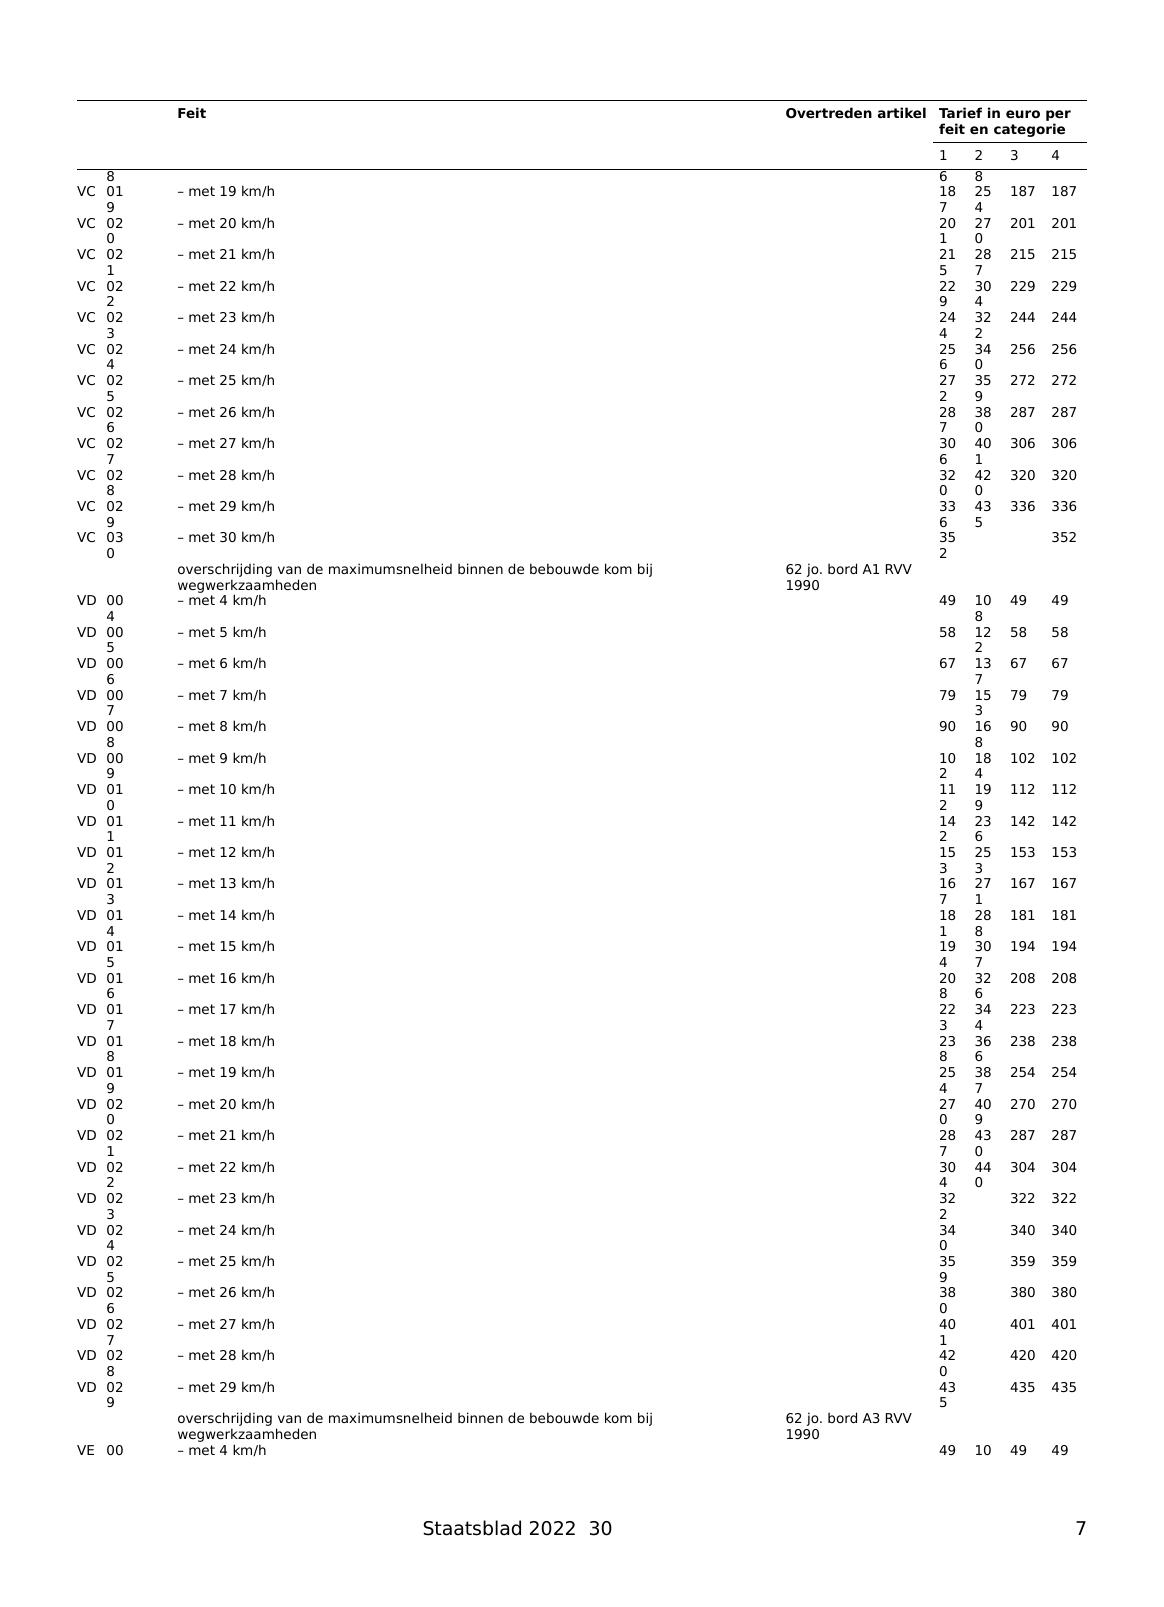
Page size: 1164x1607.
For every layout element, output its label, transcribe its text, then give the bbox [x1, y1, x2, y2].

table_cell 006 [100, 656, 136, 687]
table_cell 10 [969, 1443, 1004, 1458]
table_cell 027 [100, 436, 136, 467]
table_cell 1 [933, 143, 968, 168]
table_cell – met 18 km/h [171, 1034, 779, 1065]
table_cell [136, 1002, 171, 1033]
table_cell 270 [1045, 1096, 1087, 1128]
table_cell VC [77, 467, 100, 499]
table_cell [136, 939, 171, 971]
table_cell 025 [100, 373, 136, 404]
table_cell [136, 1348, 171, 1379]
table_cell – met 16 km/h [171, 971, 779, 1002]
table_cell 025 [100, 1254, 136, 1285]
table_cell [780, 625, 933, 656]
table_cell 8 [969, 170, 1004, 184]
table_cell 306 [1045, 436, 1087, 467]
table_cell [780, 1096, 933, 1128]
table_cell 79 [1045, 688, 1087, 719]
table_cell [136, 908, 171, 939]
table_cell [136, 1443, 171, 1458]
table_cell 8 [100, 170, 136, 184]
table_cell 62 jo. bord A1 RVV 1990 [780, 562, 933, 593]
table_cell – met 11 km/h [171, 813, 779, 845]
table_cell [780, 939, 933, 971]
table_cell – met 14 km/h [171, 908, 779, 939]
table_cell 401 [969, 436, 1004, 467]
table_cell 90 [933, 719, 968, 750]
table_cell 3 [1004, 143, 1045, 168]
table_cell [136, 341, 171, 373]
table_cell – met 10 km/h [171, 782, 779, 813]
table_cell [933, 1411, 968, 1442]
table_cell 153 [1045, 845, 1087, 876]
table_cell 256 [1045, 341, 1087, 373]
table_cell – met 22 km/h [171, 1159, 779, 1191]
table_cell [136, 782, 171, 813]
table_cell – met 30 km/h [171, 530, 779, 562]
table_cell 153 [1004, 845, 1045, 876]
table_cell 435 [1045, 1380, 1087, 1411]
table_cell 022 [100, 279, 136, 310]
table_cell 244 [1004, 310, 1045, 341]
table_cell [969, 1285, 1004, 1317]
table_cell [136, 845, 171, 876]
table_cell overschrijding van de maximumsnelheid binnen de bebouwde kom bij wegwerkzaamheden [171, 1411, 779, 1442]
table_cell 49 [1004, 593, 1045, 624]
table_cell 102 [933, 750, 968, 782]
table_cell – met 29 km/h [171, 1380, 779, 1411]
table_cell – met 22 km/h [171, 279, 779, 310]
table_cell [77, 170, 100, 184]
table_cell [780, 373, 933, 404]
table_cell 014 [100, 908, 136, 939]
table_cell – met 15 km/h [171, 939, 779, 971]
table_cell VC [77, 310, 100, 341]
table_cell [136, 562, 171, 593]
table_cell [780, 1254, 933, 1285]
table_cell – met 4 km/h [171, 1443, 779, 1458]
table_cell 013 [100, 876, 136, 908]
table_cell 007 [100, 688, 136, 719]
table_cell [136, 279, 171, 310]
table_cell 137 [969, 656, 1004, 687]
table_cell 244 [933, 310, 968, 341]
table_cell 352 [933, 530, 968, 562]
table_cell 153 [933, 845, 968, 876]
table_cell 79 [1004, 688, 1045, 719]
table_cell 320 [1045, 467, 1087, 499]
table_cell 008 [100, 719, 136, 750]
table_cell – met 17 km/h [171, 1002, 779, 1033]
table_cell [136, 1285, 171, 1317]
table_cell – met 24 km/h [171, 341, 779, 373]
table_cell VD [77, 1034, 100, 1065]
table_cell [969, 1222, 1004, 1254]
table_cell [136, 719, 171, 750]
table_cell 340 [1004, 1222, 1045, 1254]
table_cell 380 [1004, 1285, 1045, 1317]
table_cell – met 24 km/h [171, 1222, 779, 1254]
table_cell 223 [1045, 1002, 1087, 1033]
table_cell [780, 1443, 933, 1458]
table_cell [780, 1159, 933, 1191]
table_cell [969, 530, 1004, 562]
table_cell 024 [100, 1222, 136, 1254]
table_cell VD [77, 1348, 100, 1379]
table_cell VD [77, 1191, 100, 1222]
table_cell 67 [1004, 656, 1045, 687]
table_cell overschrijding van de maximumsnelheid binnen de bebouwde kom bij wegwerkzaamheden [171, 562, 779, 593]
table_cell [136, 750, 171, 782]
table_cell 023 [100, 310, 136, 341]
table_cell VC [77, 499, 100, 530]
table_cell 029 [100, 1380, 136, 1411]
table_cell 012 [100, 845, 136, 876]
table_cell – met 29 km/h [171, 499, 779, 530]
table_cell 018 [100, 1034, 136, 1065]
table_cell [969, 1317, 1004, 1348]
table_cell [780, 1380, 933, 1411]
table_cell 307 [969, 939, 1004, 971]
table_cell 270 [1004, 1096, 1045, 1128]
table_cell – met 23 km/h [171, 1191, 779, 1222]
table_cell [780, 247, 933, 278]
table_cell – met 6 km/h [171, 656, 779, 687]
table_cell 167 [1004, 876, 1045, 908]
table_cell – met 21 km/h [171, 247, 779, 278]
table_cell 58 [933, 625, 968, 656]
table_cell [136, 1222, 171, 1254]
table_cell 90 [1004, 719, 1045, 750]
table_cell 340 [969, 341, 1004, 373]
table_header Overtreden artikel [780, 101, 933, 142]
table_cell VD [77, 1002, 100, 1033]
table_cell 401 [1045, 1317, 1087, 1348]
table_cell VD [77, 1065, 100, 1096]
table_cell – met 21 km/h [171, 1128, 779, 1159]
table_cell VC [77, 247, 100, 278]
table_cell 184 [969, 750, 1004, 782]
table_cell [136, 1096, 171, 1128]
table_cell VD [77, 813, 100, 845]
table_cell 021 [100, 247, 136, 278]
table_cell 287 [1045, 404, 1087, 436]
table_cell 387 [969, 1065, 1004, 1096]
table_cell – met 28 km/h [171, 467, 779, 499]
table_cell – met 4 km/h [171, 593, 779, 624]
table_cell [780, 1191, 933, 1222]
table_cell 020 [100, 1096, 136, 1128]
table_cell 026 [100, 404, 136, 436]
table_cell 194 [1004, 939, 1045, 971]
table_cell [136, 625, 171, 656]
table_cell 244 [1045, 310, 1087, 341]
table_cell [780, 1065, 933, 1096]
table_cell 287 [933, 1128, 968, 1159]
table_cell [136, 310, 171, 341]
table_cell VC [77, 404, 100, 436]
table_cell [969, 1411, 1004, 1442]
table_cell [1004, 170, 1045, 184]
table_cell – met 20 km/h [171, 216, 779, 247]
table_cell 352 [1045, 530, 1087, 562]
table_cell 229 [1045, 279, 1087, 310]
table_cell 409 [969, 1096, 1004, 1128]
table_cell 79 [933, 688, 968, 719]
table_cell VD [77, 1317, 100, 1348]
table_cell [780, 436, 933, 467]
table_cell 238 [933, 1034, 968, 1065]
table_cell 359 [969, 373, 1004, 404]
table_cell [780, 142, 933, 168]
table_cell [1004, 1411, 1045, 1442]
table_cell 016 [100, 971, 136, 1002]
table_cell 272 [933, 373, 968, 404]
table_cell – met 19 km/h [171, 1065, 779, 1096]
table_cell [780, 782, 933, 813]
table_cell [780, 1317, 933, 1348]
table_cell [780, 1002, 933, 1033]
table_cell VC [77, 530, 100, 562]
table_cell – met 28 km/h [171, 1348, 779, 1379]
table_cell [780, 467, 933, 499]
table_cell 401 [1004, 1317, 1045, 1348]
table_cell 015 [100, 939, 136, 971]
table_cell [780, 719, 933, 750]
table_cell 430 [969, 1128, 1004, 1159]
table_cell 287 [1004, 404, 1045, 436]
table_cell [171, 170, 779, 184]
table_cell VD [77, 1285, 100, 1317]
table_cell – met 5 km/h [171, 625, 779, 656]
table_cell 223 [933, 1002, 968, 1033]
table_cell 49 [1004, 1443, 1045, 1458]
table_cell [780, 184, 933, 216]
table_cell [780, 1222, 933, 1254]
table_cell 306 [933, 436, 968, 467]
table_cell [136, 436, 171, 467]
table_cell [136, 688, 171, 719]
table_cell [136, 247, 171, 278]
table_cell 380 [933, 1285, 968, 1317]
table_cell 322 [1004, 1191, 1045, 1222]
table_cell VD [77, 656, 100, 687]
table_cell 62 jo. bord A3 RVV 1990 [780, 1411, 933, 1442]
table_cell VD [77, 593, 100, 624]
table_cell 168 [969, 719, 1004, 750]
table_cell VD [77, 939, 100, 971]
table_cell [780, 750, 933, 782]
table_cell [136, 499, 171, 530]
table_cell 021 [100, 1128, 136, 1159]
table_cell [77, 562, 100, 593]
table_cell 322 [933, 1191, 968, 1222]
table_cell – met 7 km/h [171, 688, 779, 719]
table_cell 201 [1045, 216, 1087, 247]
table_cell 67 [933, 656, 968, 687]
table_cell [780, 971, 933, 1002]
table_cell [136, 216, 171, 247]
table_cell [136, 1128, 171, 1159]
table_cell – met 25 km/h [171, 1254, 779, 1285]
table_cell [780, 216, 933, 247]
table_cell VD [77, 625, 100, 656]
table_cell 420 [969, 467, 1004, 499]
table_cell VE [77, 1443, 100, 1458]
table_cell – met 25 km/h [171, 373, 779, 404]
table_cell 256 [933, 341, 968, 373]
table_header [100, 101, 136, 142]
table_cell VC [77, 436, 100, 467]
table_cell 122 [969, 625, 1004, 656]
table_cell – met 19 km/h [171, 184, 779, 216]
table_cell 304 [1045, 1159, 1087, 1191]
table_cell 366 [969, 1034, 1004, 1065]
table_cell [136, 971, 171, 1002]
table_cell [77, 142, 100, 168]
table_cell 336 [1004, 499, 1045, 530]
table_cell [136, 1159, 171, 1191]
table_cell 336 [1045, 499, 1087, 530]
table_cell 199 [969, 782, 1004, 813]
table_cell VD [77, 876, 100, 908]
table_cell 253 [969, 845, 1004, 876]
table_cell 320 [933, 467, 968, 499]
table_cell [780, 310, 933, 341]
table_cell 58 [1004, 625, 1045, 656]
table_cell [136, 373, 171, 404]
table_cell [136, 1317, 171, 1348]
table_cell [780, 656, 933, 687]
table_cell 49 [933, 593, 968, 624]
table_cell [136, 876, 171, 908]
table_cell 215 [933, 247, 968, 278]
table_cell 223 [1004, 1002, 1045, 1033]
table_cell 187 [933, 184, 968, 216]
table_cell 306 [1004, 436, 1045, 467]
table_cell VD [77, 971, 100, 1002]
table_cell [780, 1285, 933, 1317]
table_cell 229 [1004, 279, 1045, 310]
table_cell [136, 142, 171, 168]
table_cell [136, 404, 171, 436]
table_cell 340 [933, 1222, 968, 1254]
table_cell [780, 908, 933, 939]
table_cell 181 [933, 908, 968, 939]
table_cell 208 [933, 971, 968, 1002]
table_cell – met 23 km/h [171, 310, 779, 341]
table_cell [136, 813, 171, 845]
table_cell [780, 404, 933, 436]
table_cell [1004, 562, 1045, 593]
table_cell 027 [100, 1317, 136, 1348]
table_cell [100, 142, 136, 168]
table_header [77, 101, 100, 142]
table_cell [969, 1380, 1004, 1411]
table_cell 420 [933, 1348, 968, 1379]
table_cell 181 [1045, 908, 1087, 939]
table_cell VD [77, 719, 100, 750]
table_cell 344 [969, 1002, 1004, 1033]
table_cell [780, 279, 933, 310]
table_cell 90 [1045, 719, 1087, 750]
table_cell 270 [933, 1096, 968, 1128]
table_cell [136, 1254, 171, 1285]
table_cell VD [77, 1128, 100, 1159]
table_cell 4 [1045, 143, 1087, 168]
table_cell VD [77, 750, 100, 782]
table_cell VD [77, 782, 100, 813]
table_header Feit [171, 101, 779, 142]
table_cell 380 [969, 404, 1004, 436]
table_cell VD [77, 1380, 100, 1411]
table_cell – met 27 km/h [171, 436, 779, 467]
table_cell [136, 170, 171, 184]
table_cell [780, 1128, 933, 1159]
table_header [136, 101, 171, 142]
table_cell VC [77, 184, 100, 216]
table_cell 236 [969, 813, 1004, 845]
table_cell 194 [933, 939, 968, 971]
table_cell 2 [969, 143, 1004, 168]
table_cell 022 [100, 1159, 136, 1191]
table_cell [780, 530, 933, 562]
table_cell [780, 593, 933, 624]
table_cell 58 [1045, 625, 1087, 656]
table_cell VC [77, 279, 100, 310]
table_cell [1045, 562, 1087, 593]
table_cell [969, 562, 1004, 593]
table_cell 256 [1004, 341, 1045, 373]
table_cell 010 [100, 782, 136, 813]
table_cell [780, 170, 933, 184]
table_cell 287 [969, 247, 1004, 278]
table_cell 435 [969, 499, 1004, 530]
table_cell 00 [100, 1443, 136, 1458]
table_cell 322 [1045, 1191, 1087, 1222]
table_cell 254 [969, 184, 1004, 216]
table_cell 187 [1045, 184, 1087, 216]
table_cell 026 [100, 1285, 136, 1317]
table_cell – met 26 km/h [171, 404, 779, 436]
table_cell [136, 593, 171, 624]
table_cell [969, 1348, 1004, 1379]
table_cell 112 [1045, 782, 1087, 813]
table_cell 009 [100, 750, 136, 782]
table_cell – met 12 km/h [171, 845, 779, 876]
table_cell 401 [933, 1317, 968, 1348]
table_cell 304 [933, 1159, 968, 1191]
table_cell [171, 142, 779, 168]
table_cell [780, 341, 933, 373]
table_cell – met 26 km/h [171, 1285, 779, 1317]
table_cell [1004, 530, 1045, 562]
table_cell 004 [100, 593, 136, 624]
table_cell 208 [1004, 971, 1045, 1002]
table_cell 017 [100, 1002, 136, 1033]
table_cell VC [77, 341, 100, 373]
table_cell 49 [1045, 593, 1087, 624]
table_cell 287 [933, 404, 968, 436]
table_cell 215 [1004, 247, 1045, 278]
table_cell 254 [1045, 1065, 1087, 1096]
table_cell [136, 1034, 171, 1065]
table_cell [780, 499, 933, 530]
table_cell 028 [100, 1348, 136, 1379]
table_cell VD [77, 908, 100, 939]
table_cell 153 [969, 688, 1004, 719]
table_cell 340 [1045, 1222, 1087, 1254]
table_cell – met 27 km/h [171, 1317, 779, 1348]
table_cell 108 [969, 593, 1004, 624]
table_cell 49 [1045, 1443, 1087, 1458]
table_cell VD [77, 1096, 100, 1128]
table_cell 6 [933, 170, 968, 184]
table_cell 380 [1045, 1285, 1087, 1317]
table_cell [136, 1065, 171, 1096]
table_cell VD [77, 1254, 100, 1285]
table_cell 011 [100, 813, 136, 845]
table_cell [969, 1191, 1004, 1222]
table_cell 187 [1004, 184, 1045, 216]
table_cell – met 8 km/h [171, 719, 779, 750]
table_cell 229 [933, 279, 968, 310]
table_cell VD [77, 1159, 100, 1191]
table_cell – met 9 km/h [171, 750, 779, 782]
table_cell 287 [1045, 1128, 1087, 1159]
table_cell 023 [100, 1191, 136, 1222]
table_cell 304 [1004, 1159, 1045, 1191]
table_cell 304 [969, 279, 1004, 310]
table_cell 67 [1045, 656, 1087, 687]
table_cell 272 [1004, 373, 1045, 404]
table_cell 142 [1004, 813, 1045, 845]
table_cell [780, 876, 933, 908]
table_cell [780, 813, 933, 845]
table_cell 435 [1004, 1380, 1045, 1411]
table_cell 359 [1004, 1254, 1045, 1285]
table_cell 359 [1045, 1254, 1087, 1285]
table_cell [100, 562, 136, 593]
table_cell 238 [1004, 1034, 1045, 1065]
table_cell 271 [969, 876, 1004, 908]
table_cell 287 [1004, 1128, 1045, 1159]
table_cell VC [77, 373, 100, 404]
table_cell [780, 1348, 933, 1379]
table_cell 112 [1004, 782, 1045, 813]
table_cell [1045, 170, 1087, 184]
table_cell [100, 1411, 136, 1442]
table_cell 322 [969, 310, 1004, 341]
table_cell [136, 530, 171, 562]
table_cell 238 [1045, 1034, 1087, 1065]
table_cell 359 [933, 1254, 968, 1285]
table_cell 270 [969, 216, 1004, 247]
table_cell 201 [1004, 216, 1045, 247]
table_cell 420 [1004, 1348, 1045, 1379]
table_cell 215 [1045, 247, 1087, 278]
table_cell [780, 1034, 933, 1065]
table_cell 167 [1045, 876, 1087, 908]
table_cell 102 [1004, 750, 1045, 782]
table_cell 019 [100, 184, 136, 216]
table_cell 102 [1045, 750, 1087, 782]
table_cell 49 [933, 1443, 968, 1458]
table_cell [780, 688, 933, 719]
table_cell [136, 656, 171, 687]
table_cell 326 [969, 971, 1004, 1002]
table_cell [136, 1191, 171, 1222]
table_cell [933, 562, 968, 593]
table_cell 288 [969, 908, 1004, 939]
table_cell [136, 184, 171, 216]
table_cell 254 [933, 1065, 968, 1096]
table_cell [136, 467, 171, 499]
table_cell 167 [933, 876, 968, 908]
table_cell 194 [1045, 939, 1087, 971]
table_cell 142 [933, 813, 968, 845]
table_cell 420 [1045, 1348, 1087, 1379]
table_cell 024 [100, 341, 136, 373]
table_cell 208 [1045, 971, 1087, 1002]
table_cell [136, 1380, 171, 1411]
table_cell 142 [1045, 813, 1087, 845]
table_cell 005 [100, 625, 136, 656]
table_cell 030 [100, 530, 136, 562]
table_cell 020 [100, 216, 136, 247]
table_cell VD [77, 688, 100, 719]
table_cell 435 [933, 1380, 968, 1411]
table_cell 181 [1004, 908, 1045, 939]
table_cell VD [77, 1222, 100, 1254]
table_cell 028 [100, 467, 136, 499]
table_cell 201 [933, 216, 968, 247]
table_cell 254 [1004, 1065, 1045, 1096]
table_cell VC [77, 216, 100, 247]
table_cell 440 [969, 1159, 1004, 1191]
table_header Tarief in euro per feit en categorie [933, 101, 1087, 142]
table_cell 112 [933, 782, 968, 813]
table_cell [1045, 1411, 1087, 1442]
table_cell 320 [1004, 467, 1045, 499]
table_cell 336 [933, 499, 968, 530]
table_cell VD [77, 845, 100, 876]
table_cell – met 13 km/h [171, 876, 779, 908]
table_cell 272 [1045, 373, 1087, 404]
table_cell [136, 1411, 171, 1442]
table_cell – met 20 km/h [171, 1096, 779, 1128]
table_cell [969, 1254, 1004, 1285]
table_cell [780, 845, 933, 876]
table_cell 029 [100, 499, 136, 530]
table_cell [77, 1411, 100, 1442]
table_cell 019 [100, 1065, 136, 1096]
